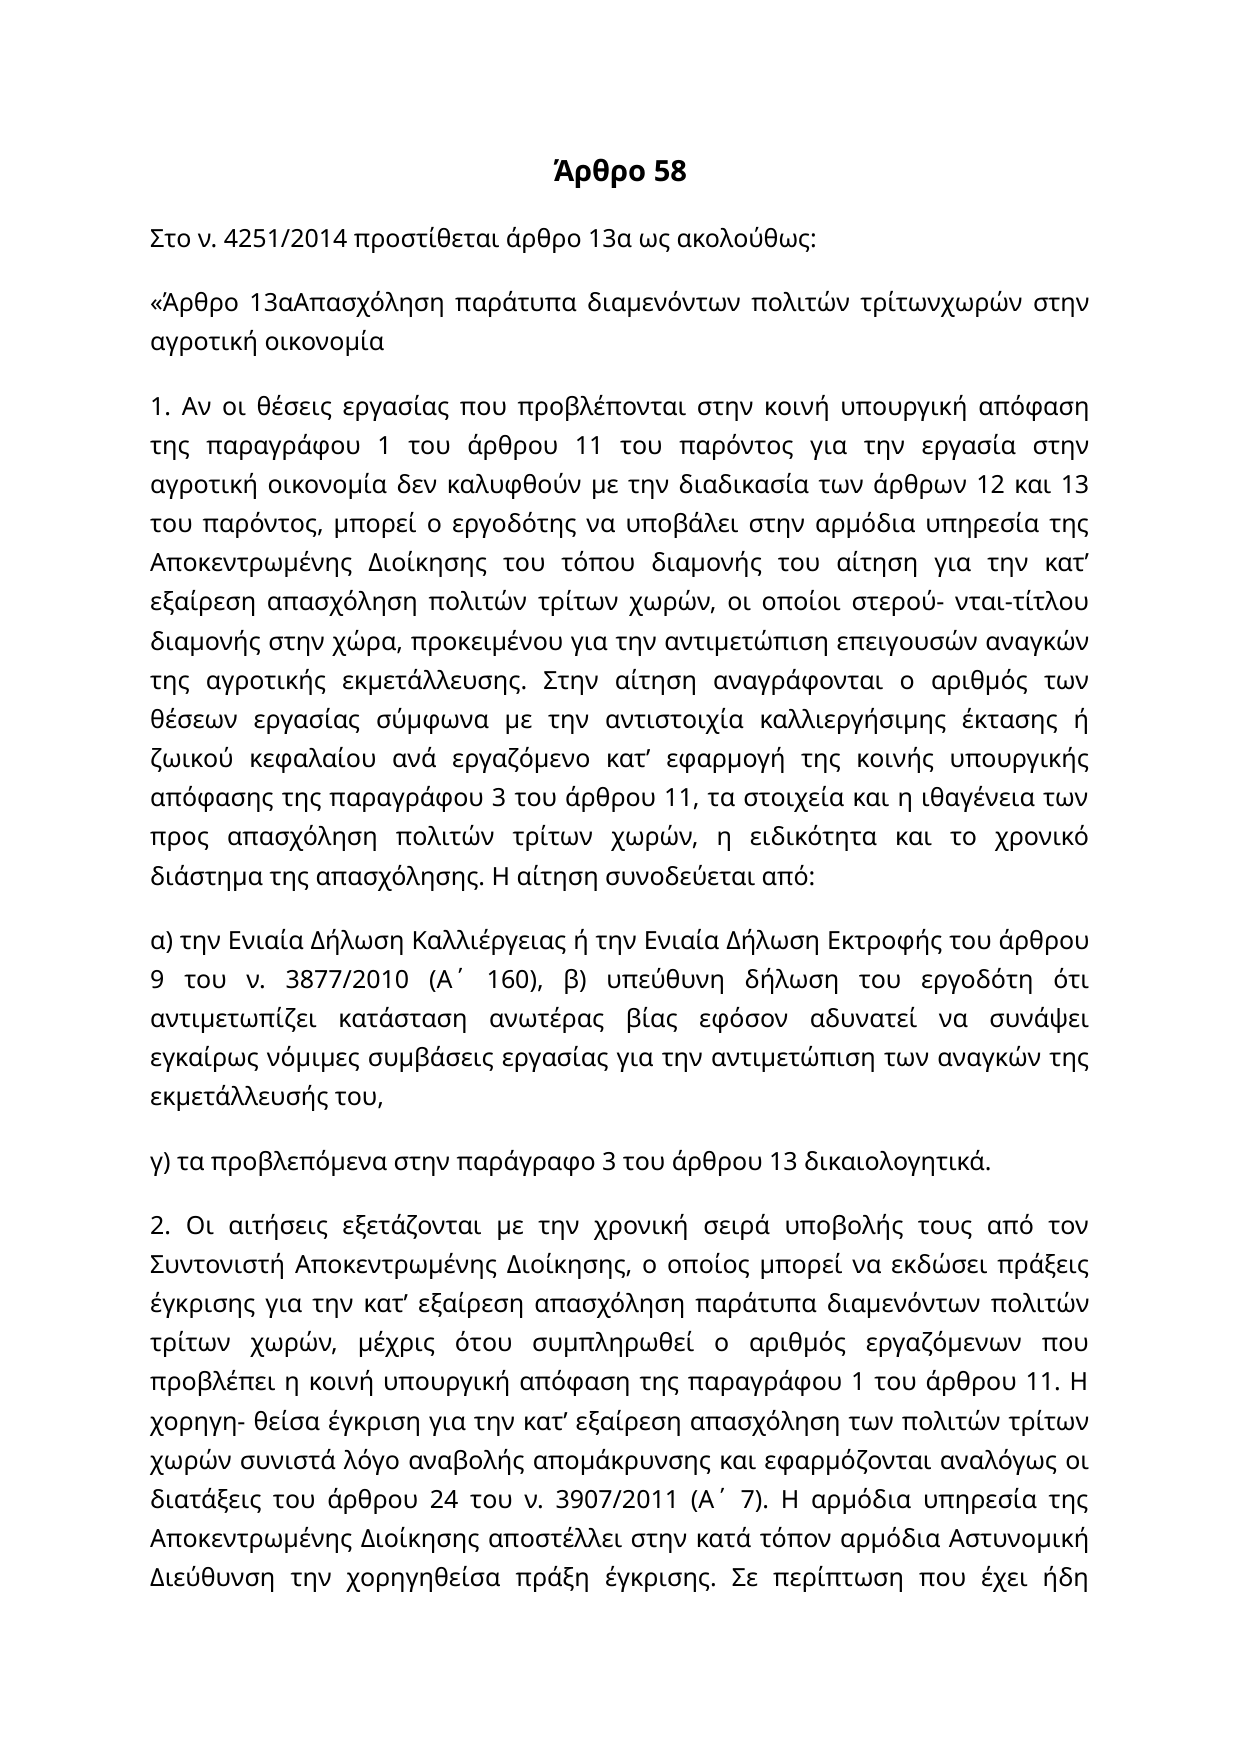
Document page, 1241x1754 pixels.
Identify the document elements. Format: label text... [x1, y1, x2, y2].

text γ) τα προβλεπόμενα στην παράγραφο 3 του άρθρου 13 δικαιολογητικά. [150, 1143, 1090, 1177]
text 1. Αν οι θέσεις εργασίας που προβλέπονται στην κοινή υπουργική απόφαση της παραγράφου 1 του άρθρου 11 του παρόντος για την εργασία στην αγροτική οικονομία δεν καλυφθούν με την διαδικασία των άρθρων 12 και 13 του παρόντος, μπορεί ο εργοδότης να υποβάλει στην αρμόδια υπηρεσία της Αποκεντρωμένης Διοίκησης του τόπου διαμονής του αίτηση για την κατ’ εξαίρεση απασχόληση πολιτών τρίτων χωρών, οι οποίοι στερού- νται-τίτλου διαμονής στην χώρα, προκειμένου για την αντιμετώπιση επειγουσών αναγκών της αγροτικής εκμετάλλευσης. Στην αίτηση αναγράφονται ο αριθμός των θέσεων εργασίας σύμφωνα με την αντιστοιχία καλλιεργήσιμης έκτασης ή ζωικού κεφαλαίου ανά εργαζόμενο κατ’ εφαρμογή της κοινής υπουργικής απόφασης της παραγράφου 3 του άρθρου 11, τα στοιχεία και η ιθαγένεια των προς απασχόληση πολιτών τρίτων χωρών, η ειδικότητα και το χρονικό διάστημα της απασχόλησης. Η αίτηση συνοδεύεται από: [150, 388, 1090, 892]
text 2. Οι αιτήσεις εξετάζονται με την χρονική σειρά υποβολής τους από τον Συντονιστή Αποκεντρωμένης Διοίκησης, ο οποίος μπορεί να εκδώσει πράξεις έγκρισης για την κατ’ εξαίρεση απασχόληση παράτυπα διαμενόντων πολιτών τρίτων χωρών, μέχρις ότου συμπληρωθεί ο αριθμός εργαζόμενων που προβλέπει η κοινή υπουργική απόφαση της παραγράφου 1 του άρθρου 11. Η χορηγη- θείσα έγκριση για την κατ’ εξαίρεση απασχόληση των πολιτών τρίτων χωρών συνιστά λόγο αναβολής απομάκρυνσης και εφαρμόζονται αναλόγως οι διατάξεις του άρθρου 24 του ν. 3907/2011 (Α΄ 7). Η αρμόδια υπηρεσία της Αποκεντρωμένης Διοίκησης αποστέλλει στην κατά τόπον αρμόδια Αστυνομική Διεύθυνση την χορηγηθείσα πράξη έγκρισης. Σε περίπτωση που έχει ήδη [150, 1207, 1090, 1594]
subtitle Άρθρο 58 [150, 150, 1090, 190]
text Στο ν. 4251/2014 προστίθεται άρθρο 13α ως ακολούθως: [150, 221, 1090, 255]
text α) την Ενιαία Δήλωση Καλλιέργειας ή την Ενιαία Δήλωση Εκτροφής του άρθρου 9 του ν. 3877/2010 (Α΄ 160), β) υπεύθυνη δήλωση του εργοδότη ότι αντιμετωπίζει κατάσταση ανωτέρας βίας εφόσον αδυνατεί να συνάψει εγκαίρως νόμιμες συμβάσεις εργασίας για την αντιμετώπιση των αναγκών της εκμετάλλευσής του, [150, 922, 1090, 1113]
text «Άρθρο 13αΑπασχόληση παράτυπα διαμενόντων πολιτών τρίτωνχωρών στην αγροτική οικονομία [150, 285, 1090, 358]
